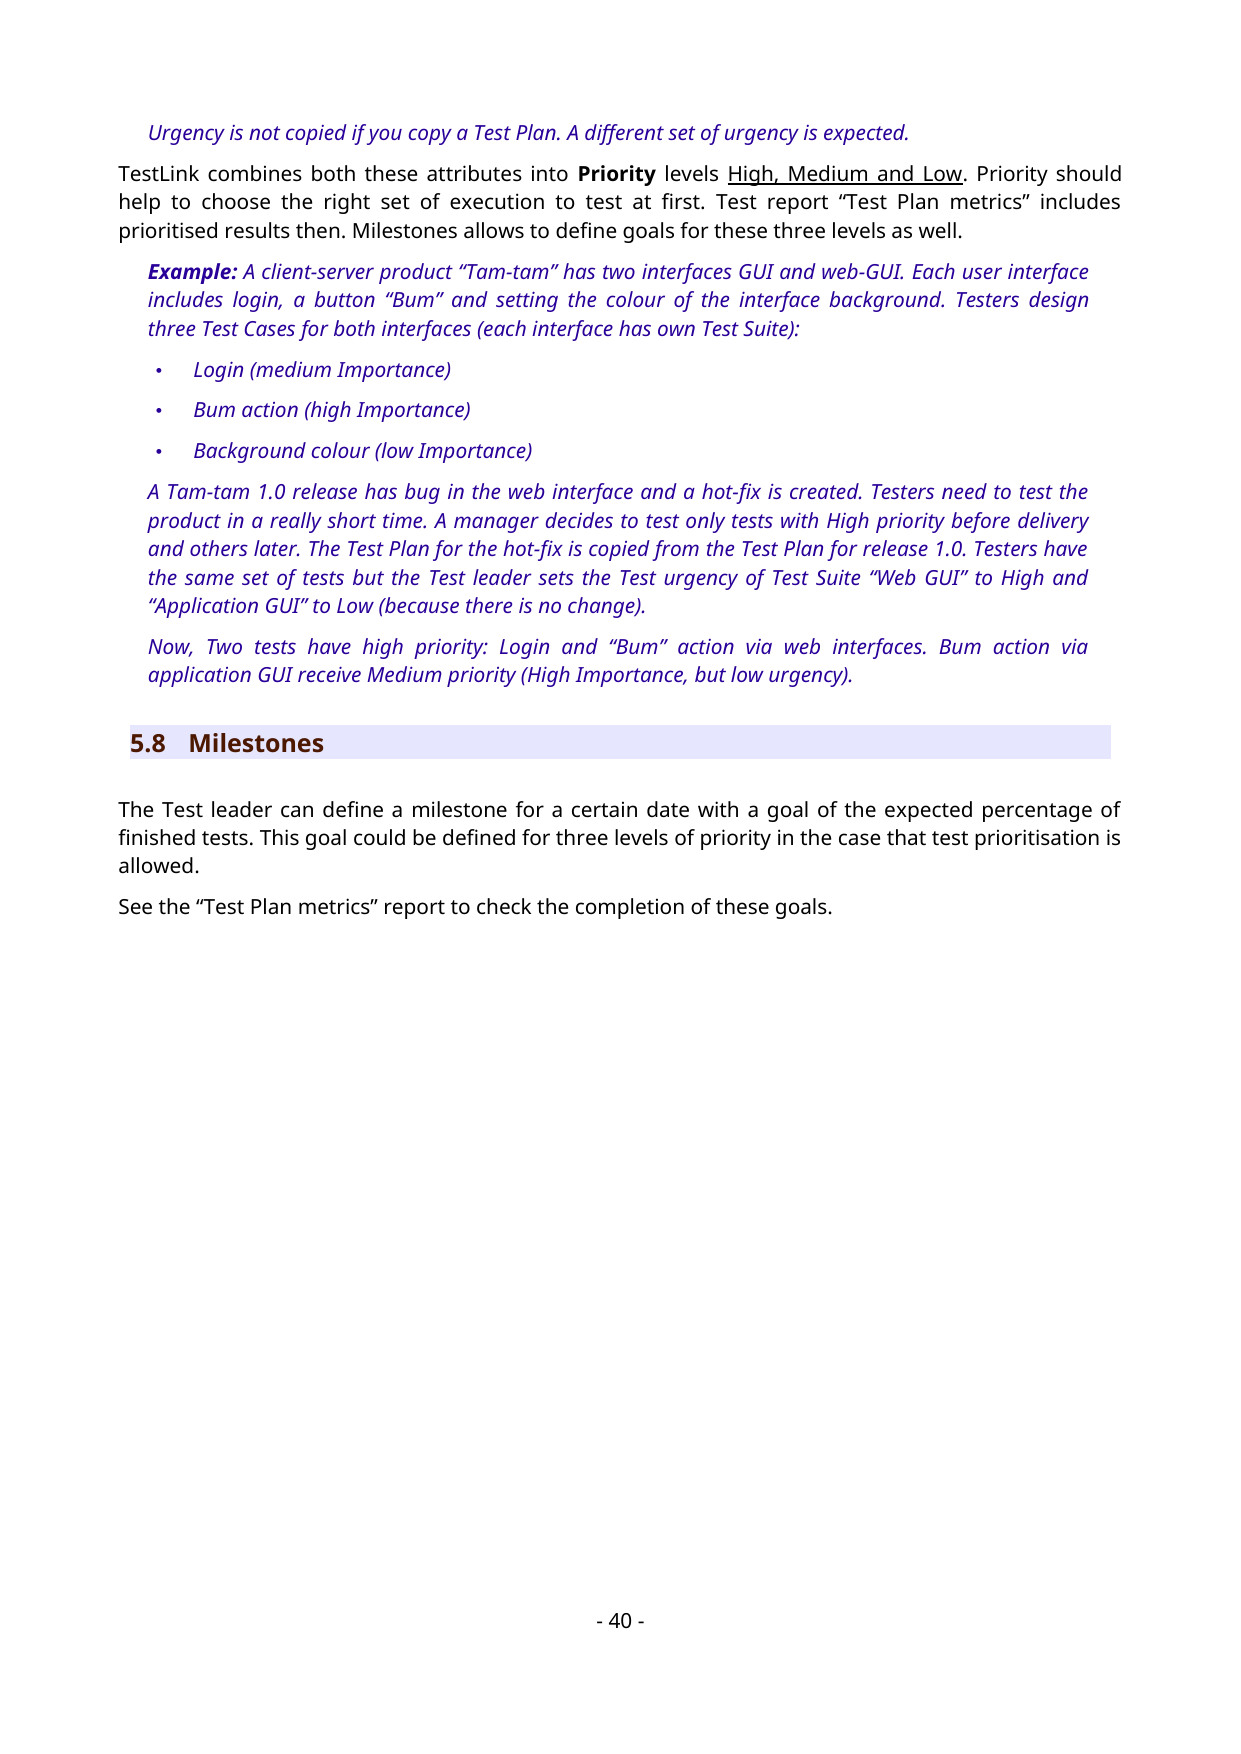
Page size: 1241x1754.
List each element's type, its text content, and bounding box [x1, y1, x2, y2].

list Login (medium Importance) [156, 355, 1122, 383]
text A Tam-tam 1.0 release has bug in the web interface and a hot-fix is created. Testers need to test the product in a really short time. A manager decides to test only tests with High priority before delivery and others later. The Test Plan for the hot-fix is copied from the Test Plan for release 1.0. Testers have the same set of tests but the Test leader sets the Test urgency of Test Suite “Web GUI” to High and “Application GUI” to Low (because there is no change). [148, 477, 1093, 620]
text Now, Two tests have high priority: Login and “Bum” action via web interfaces. Bum action via application GUI receive Medium priority (High Importance, but low urgency). [148, 632, 1093, 689]
subtitle Milestones [130, 725, 1111, 759]
text The Test leader can define a milestone for a certain date with a goal of the expected percentage of finished tests. This goal could be defined for three levels of priority in the case that test prioritisation is allowed. [118, 795, 1122, 880]
text Example: A client-server product “Tam-tam” has two interfaces GUI and web-GUI. Each user interface includes login, a button “Bum” and setting the colour of the interface background. Testers design three Test Cases for both interfaces (each interface has own Test Suite): [148, 257, 1093, 342]
list Background colour (low Importance) [156, 437, 1122, 465]
list Bum action (high Importance) [156, 396, 1122, 424]
text See the “Test Plan metrics” report to check the completion of these goals. [118, 892, 1122, 921]
text Urgency is not copied if you copy a Test Plan. A different set of urgency is expected. [148, 118, 1093, 147]
text TestLink combines both these attributes into Priority levels High, Medium and Low. Priority should help to choose the right set of execution to test at first. Test report “Test Plan metrics” includes prioritised results then. Milestones allows to define goals for these three levels as well. [118, 159, 1122, 244]
